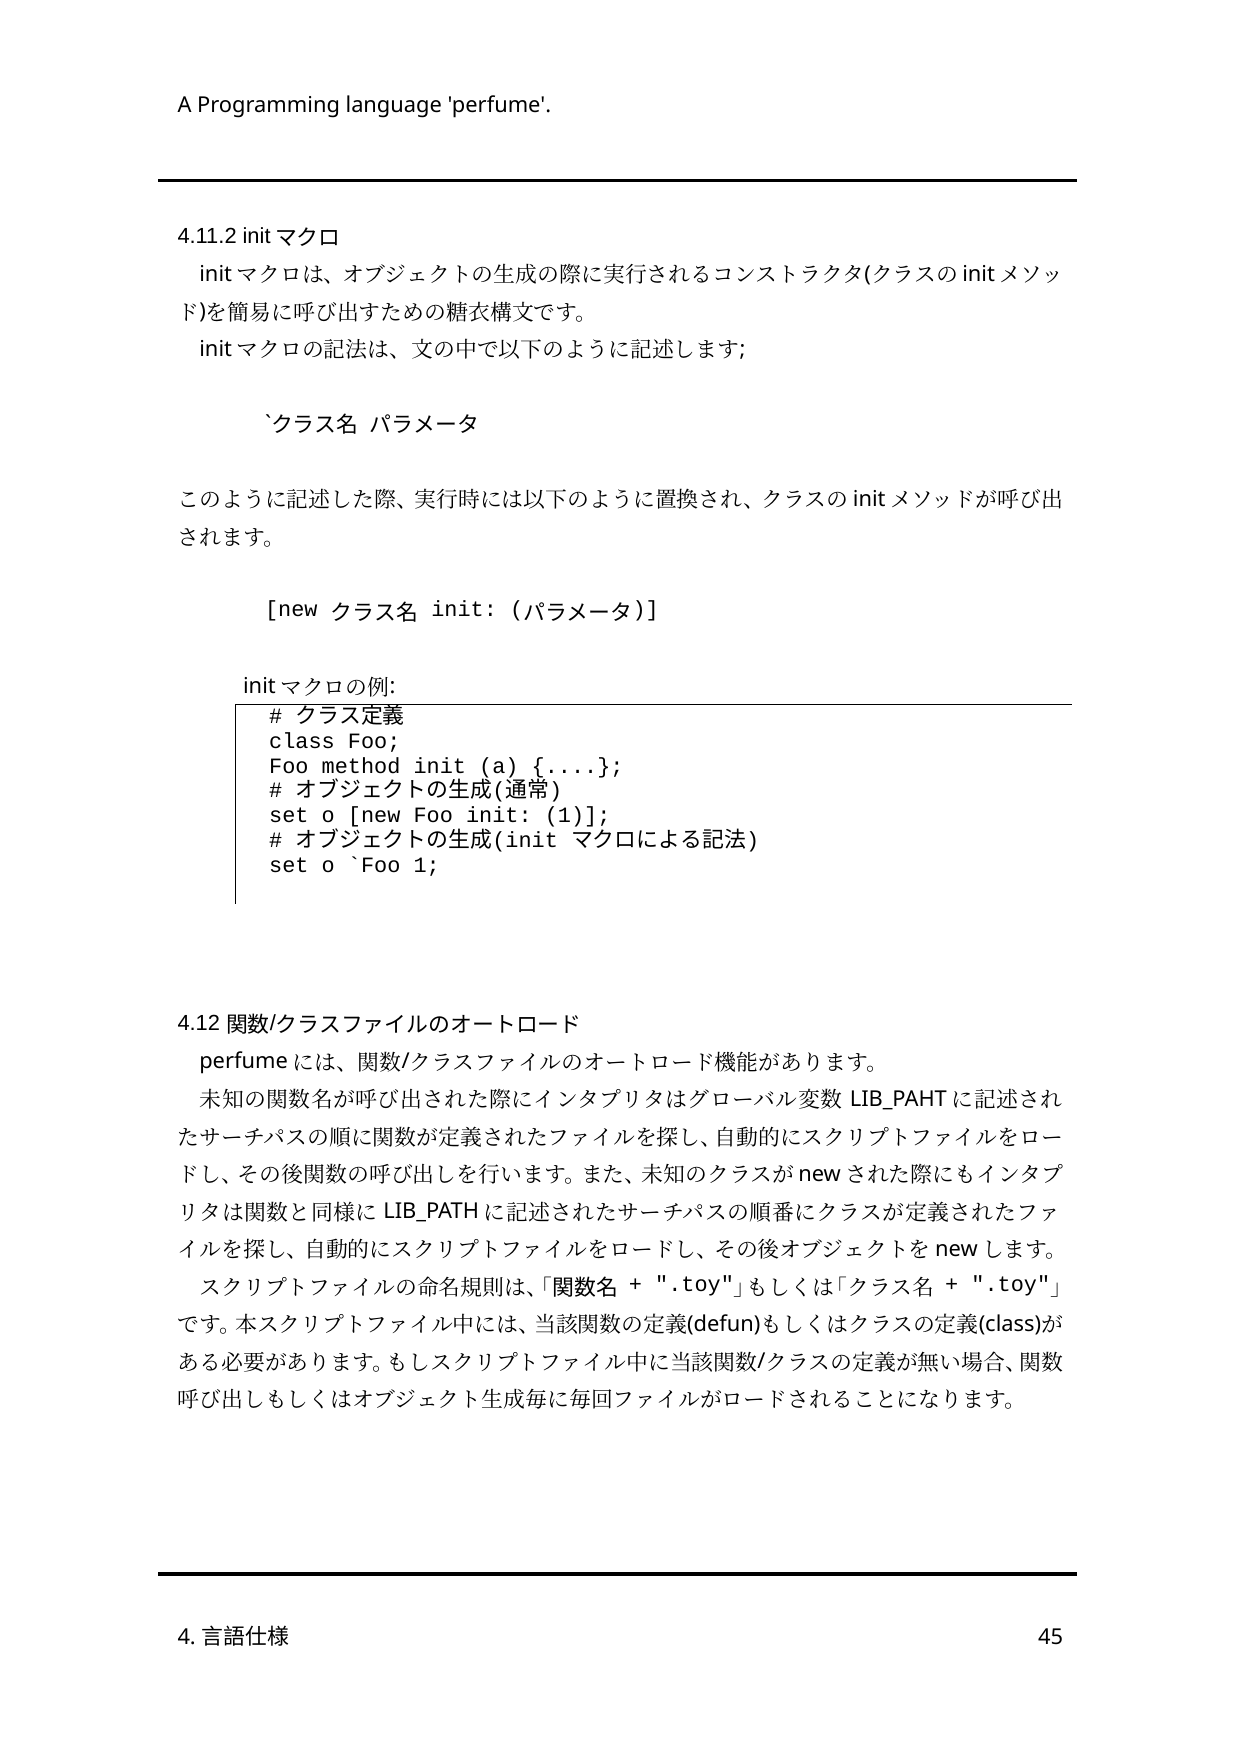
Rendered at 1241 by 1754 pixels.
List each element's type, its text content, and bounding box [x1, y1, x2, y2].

text [new クラス名 init: (パラメータ)] [177, 592, 1063, 629]
text スクリプトファイルの命名規則は、「関数名 + ".toy"」もしくは「クラス名 + ".toy"」です。本スクリプトファイル中には、当該関数の定義(defun)もしくはクラスの定義(class)がある必要があります。もしスクリプトファイル中に当該関数/クラスの定義が無い場合、関数呼び出しもしくはオブジェクト生成毎に毎回ファイルがロードされることになります。 [177, 1267, 1063, 1417]
text initマクロの例: [243, 667, 1063, 704]
text `クラス名 パラメータ [177, 404, 1063, 442]
table_header # クラス定義 class Foo; Foo method init (a) {....}; # オブジェクトの生成(通常) set o [new Foo init: (1)]; # オブジェクトの生成(init マクロによる記法) set o `Foo 1; [236, 705, 1072, 903]
text initマクロの記法は、文の中で以下のように記述します; [177, 329, 1063, 367]
text 未知の関数名が呼び出された際にインタプリタはグローバル変数LIB_PAHTに記述されたサーチパスの順に関数が定義されたファイルを探し、自動的にスクリプトファイルをロードし、その後関数の呼び出しを行います。また、未知のクラスがnewされた際にもインタプリタは関数と同様にLIB_PATHに記述されたサーチパスの順番にクラスが定義されたファイルを探し、自動的にスクリプトファイルをロードし、その後オブジェクトをnewします。 [177, 1079, 1063, 1267]
subtitle 4.12 関数/クラスファイルのオートロード [177, 1004, 1063, 1042]
text initマクロは、オブジェクトの生成の際に実行されるコンストラクタ(クラスのinitメソッド)を簡易に呼び出すための糖衣構文です。 [177, 254, 1063, 329]
text このように記述した際、実行時には以下のように置換され、クラスのinitメソッドが呼び出されます。 [177, 479, 1063, 554]
subtitle 4.11.2 initマクロ [177, 217, 1063, 254]
text perfumeには、関数/クラスファイルのオートロード機能があります。 [177, 1042, 1063, 1079]
